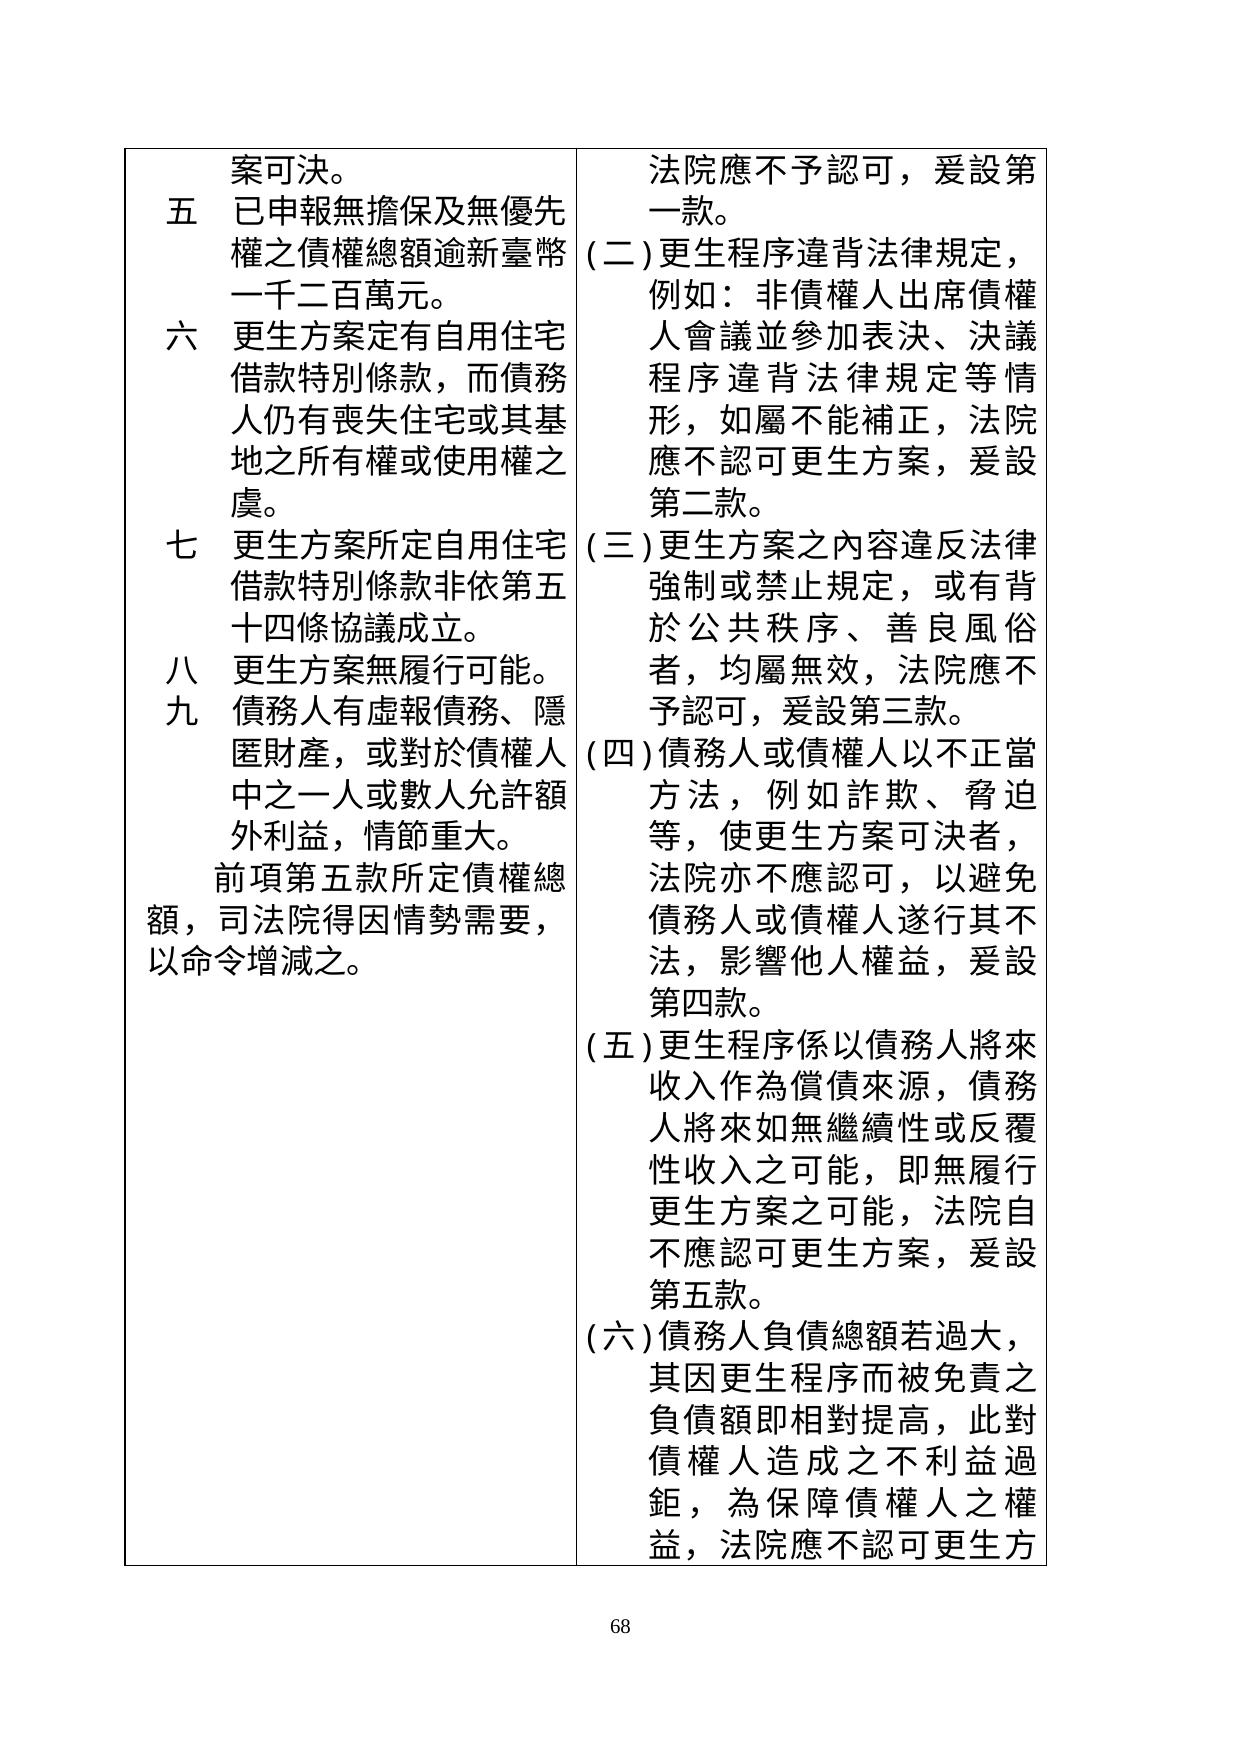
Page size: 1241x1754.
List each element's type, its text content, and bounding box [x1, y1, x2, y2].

table_cell 法院應不予認可，爰設第一款。 (二)更生程序違背法律規定，例如：非債權人出席債權人會議並參加表決、決議程序違背法律規定等情形，如屬不能補正，法院應不認可更生方案，爰設第二款。 (三)更生方案之內容違反法律強制或禁止規定，或有背於公共秩序、善良風俗者，均屬無效，法院應不予認可，爰設第三款。 (四)債務人或債權人以不正當方法，例如詐欺、脅迫等，使更生方案可決者，法院亦不應認可，以避免債務人或債權人遂行其不法，影響他人權益，爰設第四款。 (五)更生程序係以債務人將來收入作為償債來源，債務人將來如無繼續性或反覆性收入之可能，即無履行更生方案之可能，法院自不應認可更生方案，爰設第五款。 (六)債務人負債總額若過大，其因更生程序而被免責之負債額即相對提高，此對債權人造成之不利益過鉅，為保障債權人之權益，法院應不認可更生方 [577, 149, 1046, 1565]
table_cell 案可決。 五 已申報無擔保及無優先權之債權總額逾新臺幣一千二百萬元。 六 更生方案定有自用住宅借款特別條款，而債務人仍有喪失住宅或其基地之所有權或使用權之虞。 七 更生方案所定自用住宅借款特別條款非依第五十四條協議成立。 八 更生方案無履行可能。 九 債務人有虛報債務、隱匿財產，或對於債權人中之一人或數人允許額外利益，情節重大。 前項第五款所定債權總額，司法院得因情勢需要，以命令增減之。 [126, 149, 576, 1565]
